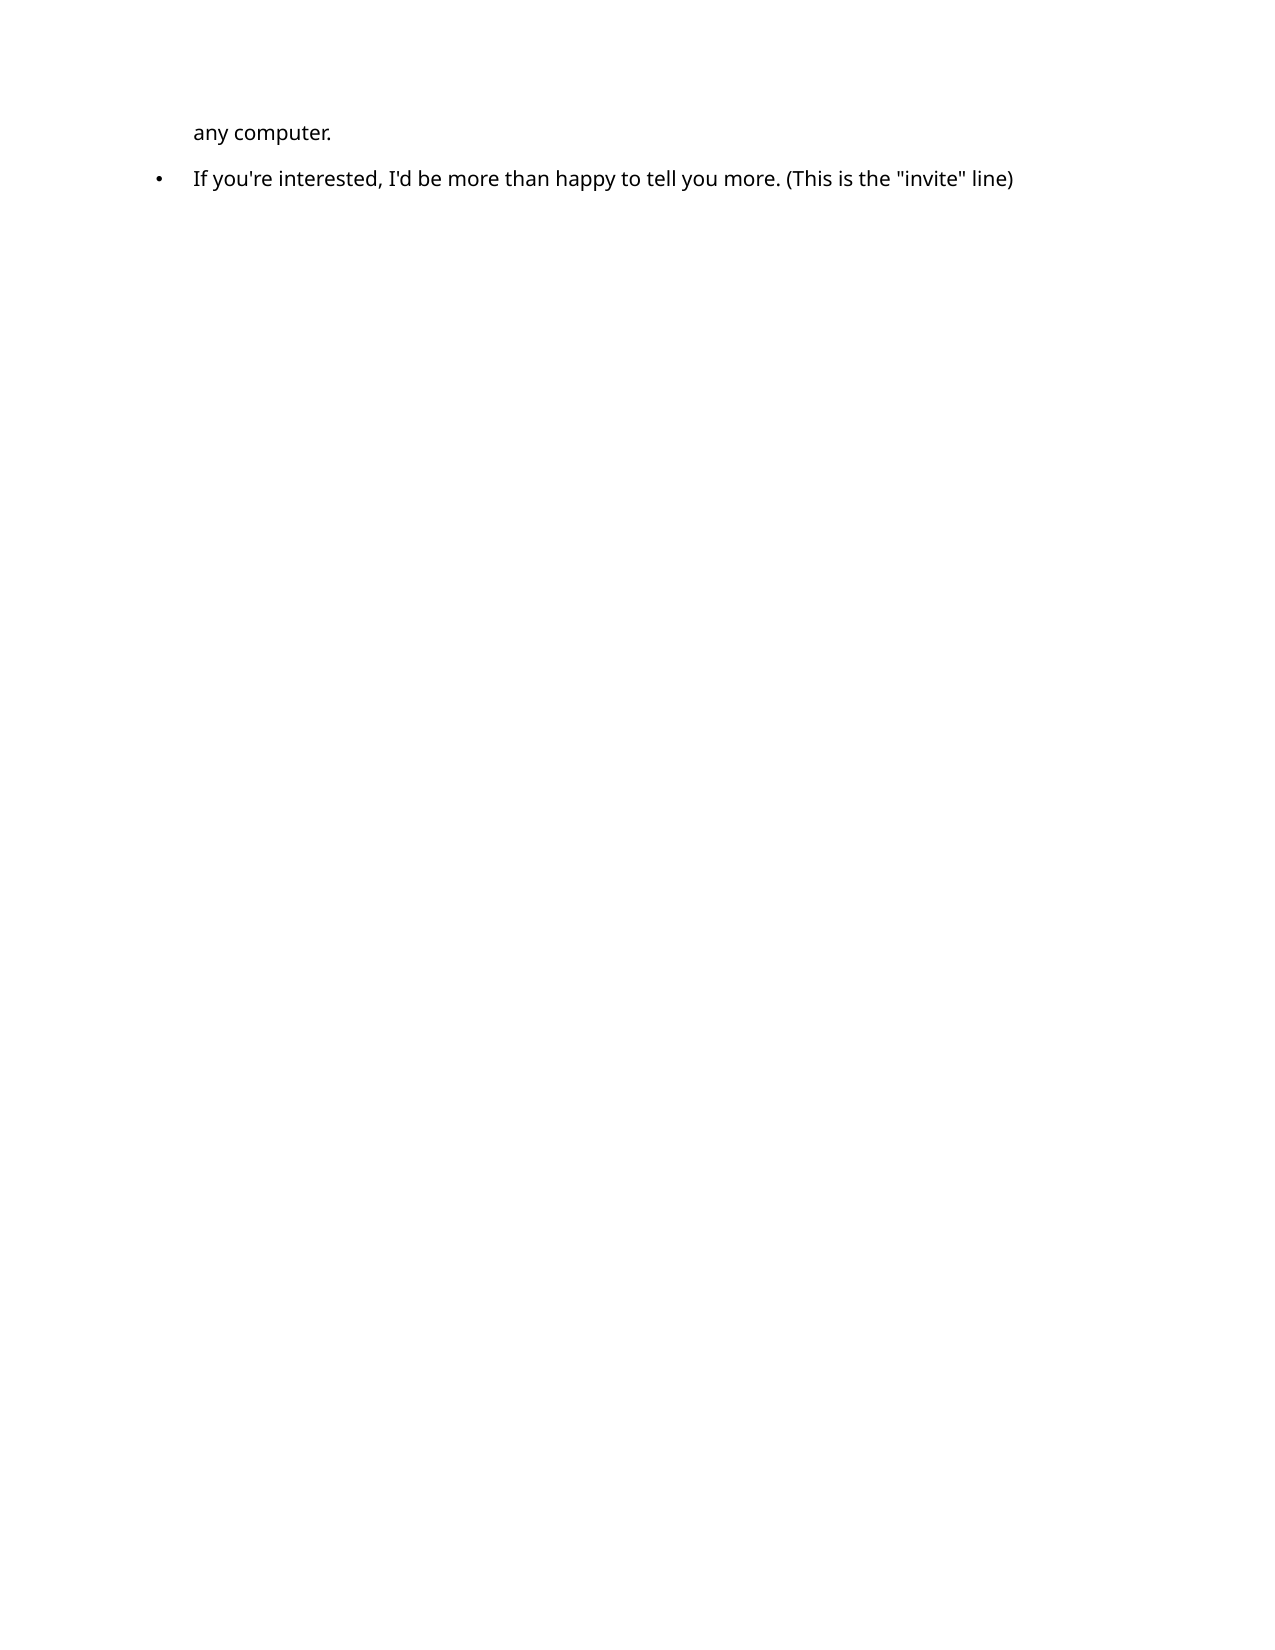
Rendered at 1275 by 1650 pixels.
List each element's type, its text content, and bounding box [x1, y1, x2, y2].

list any computer. [156, 118, 1157, 147]
list If you're interested, I'd be more than happy to tell you more. (This is the "invite" line) [156, 164, 1157, 193]
